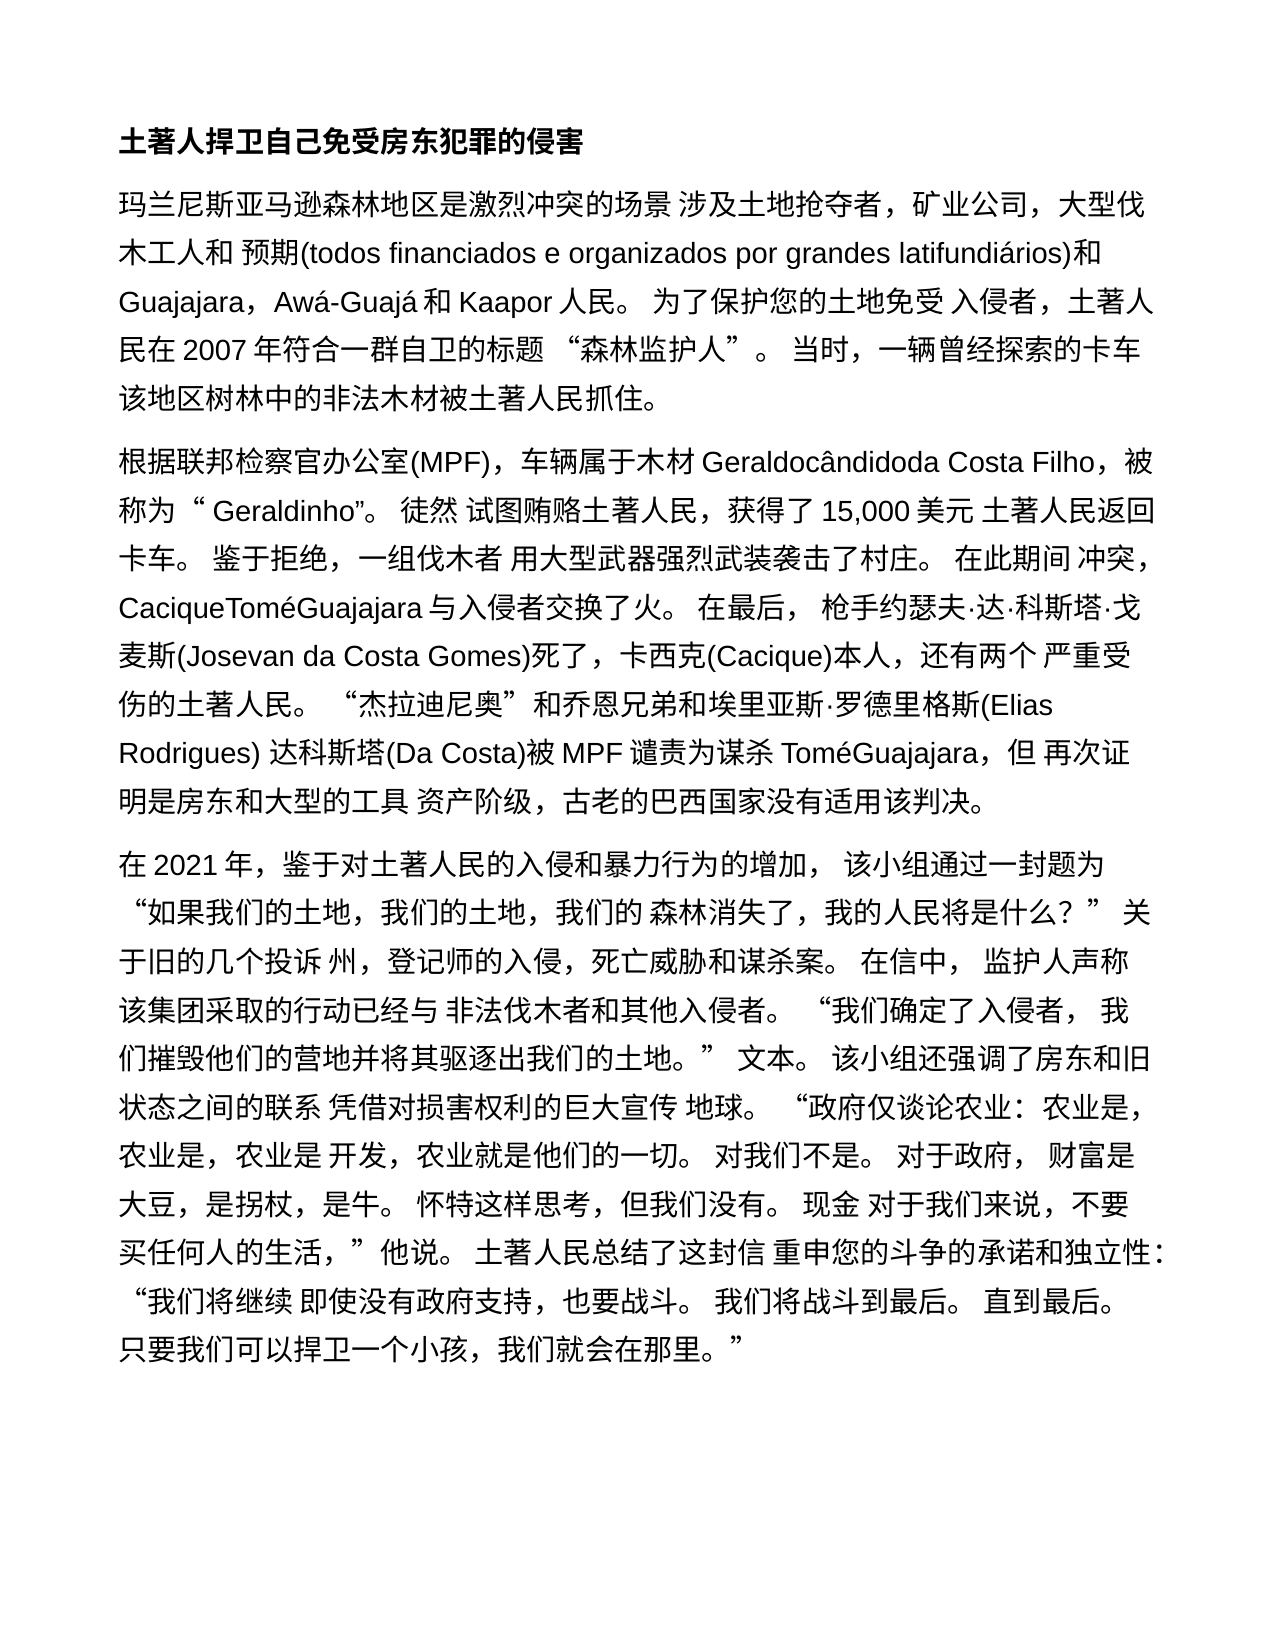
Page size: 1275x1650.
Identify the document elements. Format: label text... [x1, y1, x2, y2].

text 根据联邦检察官办公室(MPF)，车辆属于木材 Geraldocândidoda Costa Filho，被称为“ Geraldinho”。 徒然 试图贿赂土著人民，获得了15,000美元 土著人民返回卡车。 鉴于拒绝，一组伐木者 用大型武器强烈武装袭击了村庄。 在此期间 冲突，CaciqueToméGuajajara与入侵者交换了火。 在最后， 枪手约瑟夫·达·科斯塔·戈麦斯(Josevan da Costa Gomes)死了，卡西克(Cacique)本人，还有两个 严重受伤的土著人民。 “杰拉迪尼奥”和乔恩兄弟和埃里亚斯·罗德里格斯(Elias Rodrigues) 达科斯塔(Da Costa)被MPF谴责为谋杀ToméGuajajara，但 再次证明是房东和大型的工具 资产阶级，古老的巴西国家没有适用该判决。 [118, 438, 1157, 821]
text 玛兰尼斯亚马逊森林地区是激烈冲突的场景 涉及土地抢夺者，矿业公司，大型伐木工人和 预期(todos financiados e organizados por grandes latifundiários)和 Guajajara，Awá-Guajá和Kaapor人民。 为了保护您的土地免受 入侵者，土著人民在2007年符合一群自卫的标题 “森林监护人”。 当时，一辆曾经探索的卡车 该地区树林中的非法木材被土著人民抓住。 [118, 181, 1157, 418]
text 在2021年，鉴于对土著人民的入侵和暴力行为的增加， 该小组通过一封题为“如果我们的土地，我们的土地，我们的 森林消失了，我的人民将是什么？” 关于旧的几个投诉 州，登记师的入侵，死亡威胁和谋杀案。 在信中， 监护人声称该集团采取的行动已经与 非法伐木者和其他入侵者。 “我们确定了入侵者， 我们摧毁他们的营地并将其驱逐出我们的土地。” 文本。 该小组还强调了房东和旧状态之间的联系 凭借对损害权利的巨大宣传 地球。 “政府仅谈论农业：农业是，农业是，农业是 开发，农业就是他们的一切。 对我们不是。 对于政府， 财富是大豆，是拐杖，是牛。 怀特这样思考，但我们没有。 现金 对于我们来说，不要买任何人的生活，”他说。 土著人民总结了这封信 重申您的斗争的承诺和独立性：“我们将继续 即使没有政府支持，也要战斗。 我们将战斗到最后。 直到最后。 只要我们可以捍卫一个小孩，我们就会在那里。” [118, 841, 1157, 1369]
text 土著人捍卫自己免受房东犯罪的侵害 [118, 118, 1157, 160]
